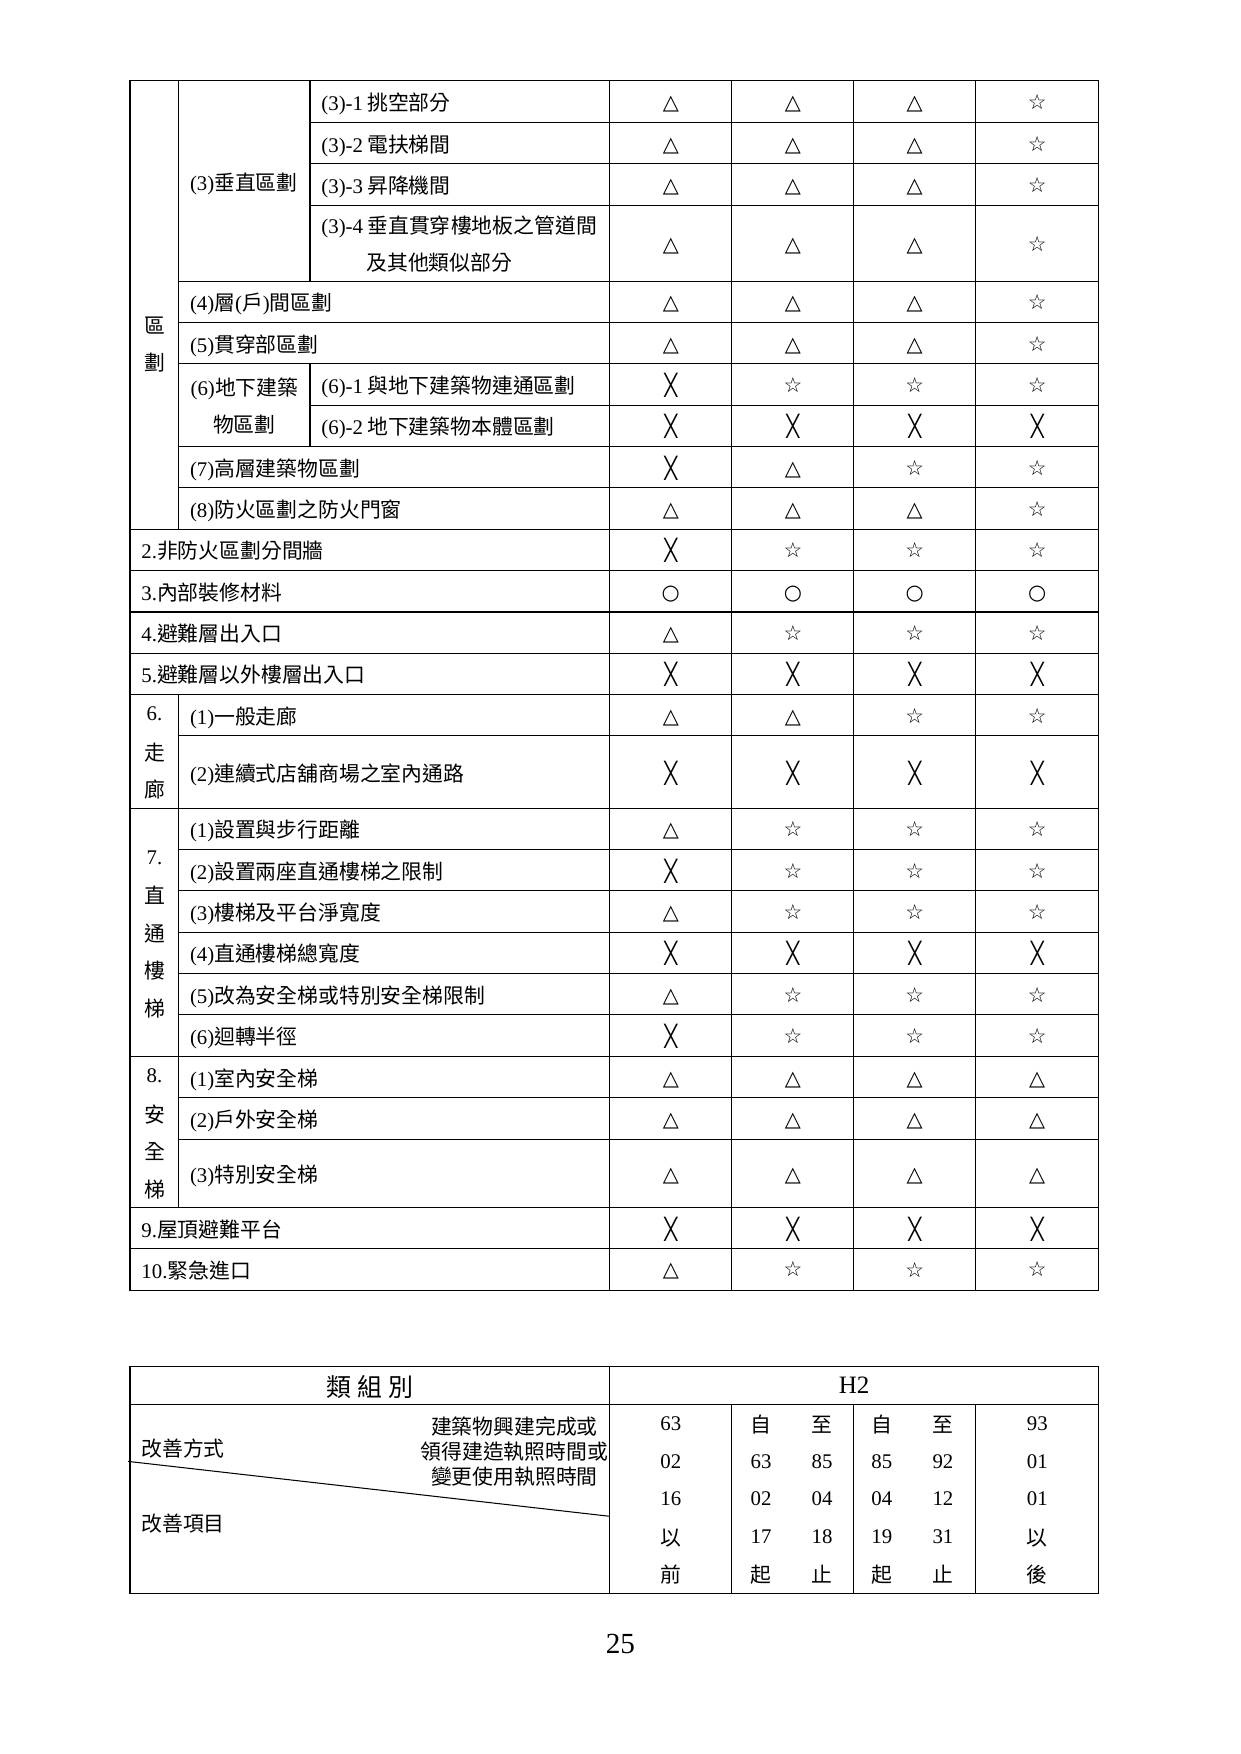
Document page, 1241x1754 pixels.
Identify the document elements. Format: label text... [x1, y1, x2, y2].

table_cell △ [610, 809, 731, 849]
table_cell ╳ [854, 736, 975, 808]
table_cell ☆ [976, 323, 1098, 363]
table_cell 7.直通樓梯 [131, 809, 178, 1056]
table_cell 8.安全梯 [131, 1057, 178, 1207]
table_cell △ [854, 164, 975, 204]
table_cell ╳ [976, 654, 1098, 694]
table_cell ☆ [854, 1249, 975, 1289]
table_cell 6.走廊 [131, 695, 178, 808]
table_cell (5)改為安全梯或特別安全梯限制 [179, 974, 609, 1014]
table_cell ╳ [610, 1015, 731, 1056]
table_cell ☆ [976, 1015, 1098, 1056]
table_cell (4)層(戶)間區劃 [179, 282, 609, 322]
table_cell ☆ [976, 1249, 1098, 1289]
table_cell ╳ [610, 447, 731, 487]
table_cell ☆ [976, 695, 1098, 735]
table_cell 改善方式 改善項目 [131, 1405, 609, 1515]
table_cell ╳ [610, 364, 731, 404]
table_cell (3)-1挑空部分 [311, 81, 609, 122]
table_cell △ [610, 1098, 731, 1138]
table_header 類 組 別 [131, 1367, 609, 1404]
table_cell ☆ [854, 974, 975, 1014]
table_cell △ [732, 1098, 853, 1138]
table_cell (3)-2電扶梯間 [311, 123, 609, 163]
table_cell ╳ [610, 850, 731, 890]
table_cell ╳ [610, 933, 731, 973]
table_cell ╳ [610, 530, 731, 570]
table_cell ☆ [976, 364, 1098, 404]
table_cell (2)戶外安全梯 [179, 1098, 609, 1138]
table_cell ☆ [976, 613, 1098, 653]
table_cell △ [732, 164, 853, 204]
table_cell △ [854, 81, 975, 122]
table_cell ╳ [976, 406, 1098, 446]
table_cell ╳ [854, 654, 975, 694]
table_cell ╳ [610, 406, 731, 446]
table_cell △ [610, 488, 731, 529]
table_cell △ [854, 206, 975, 281]
table_cell ☆ [854, 695, 975, 735]
table_cell 2.非防火區劃分間牆 [131, 530, 609, 570]
table_cell (6)迴轉半徑 [179, 1015, 609, 1056]
table_cell △ [854, 1057, 975, 1097]
table_cell (1)設置與步行距離 [179, 809, 609, 849]
table_cell ╳ [610, 654, 731, 694]
table_cell (1)室內安全梯 [179, 1057, 609, 1097]
table_cell (6)-1與地下建築物連通區劃 [311, 364, 609, 404]
table_cell (8)防火區劃之防火門窗 [179, 488, 609, 529]
table_cell 至 92 12 31 止 [910, 1405, 975, 1593]
table_cell (6)地下建築物區劃 [179, 364, 309, 446]
table_cell △ [610, 206, 731, 281]
table_cell ☆ [854, 613, 975, 653]
table_cell ☆ [976, 891, 1098, 932]
table_cell ☆ [732, 891, 853, 932]
table_cell (4)直通樓梯總寬度 [179, 933, 609, 973]
table_cell 4.避難層出入口 [131, 613, 609, 653]
table_cell △ [610, 613, 731, 653]
table_cell 至 85 04 18 止 [790, 1405, 853, 1593]
table_cell ☆ [732, 809, 853, 849]
table_cell (7)高層建築物區劃 [179, 447, 609, 487]
table_cell △ [854, 1140, 975, 1207]
table_cell ○ [610, 571, 731, 611]
table_cell ╳ [976, 736, 1098, 808]
table_cell ╳ [976, 933, 1098, 973]
table_cell ☆ [854, 530, 975, 570]
table_cell △ [610, 891, 731, 932]
table_cell ☆ [732, 1015, 853, 1056]
table_cell △ [732, 323, 853, 363]
table_cell ☆ [732, 974, 853, 1014]
table_cell ☆ [854, 1015, 975, 1056]
table_cell (3)垂直區劃 [179, 81, 309, 281]
table_cell ☆ [732, 530, 853, 570]
table_cell ☆ [976, 530, 1098, 570]
table_cell △ [732, 1057, 853, 1097]
table_cell ○ [732, 571, 853, 611]
table_cell △ [610, 695, 731, 735]
table_cell 93 01 01 以 後 [976, 1405, 1098, 1593]
table_cell ☆ [976, 447, 1098, 487]
table_cell △ [610, 164, 731, 204]
table_cell △ [610, 1249, 731, 1289]
table_cell ☆ [854, 364, 975, 404]
table_cell ╳ [732, 406, 853, 446]
table_cell (3)-3昇降機間 [311, 164, 609, 204]
table_cell ╳ [732, 654, 853, 694]
table_cell ☆ [976, 164, 1098, 204]
table_cell ╳ [732, 736, 853, 808]
table_cell 3.內部裝修材料 [131, 571, 609, 611]
table_cell ☆ [732, 1249, 853, 1289]
table_cell △ [976, 1140, 1098, 1207]
table_cell ☆ [854, 809, 975, 849]
table_cell △ [854, 123, 975, 163]
table_cell ☆ [732, 364, 853, 404]
table_cell (3)樓梯及平台淨寬度 [179, 891, 609, 932]
table_cell △ [610, 123, 731, 163]
table_cell (2)設置兩座直通樓梯之限制 [179, 850, 609, 890]
table_cell ╳ [610, 1208, 731, 1248]
table_cell △ [854, 488, 975, 529]
table_cell △ [732, 123, 853, 163]
table_cell ╳ [854, 933, 975, 973]
table_cell (1)一般走廊 [179, 695, 609, 735]
table_cell △ [610, 81, 731, 122]
table_cell (2)連續式店舖商場之室內通路 [179, 736, 609, 808]
table_cell △ [732, 282, 853, 322]
table_cell ☆ [976, 206, 1098, 281]
table_cell △ [732, 206, 853, 281]
table_cell △ [610, 282, 731, 322]
table_cell △ [610, 1057, 731, 1097]
table_cell (3)特別安全梯 [179, 1140, 609, 1207]
table_cell △ [976, 1057, 1098, 1097]
table_cell △ [854, 323, 975, 363]
table_cell ╳ [732, 933, 853, 973]
table_cell △ [732, 1140, 853, 1207]
table_cell 10.緊急進口 [131, 1249, 609, 1289]
table_cell (5)貫穿部區劃 [179, 323, 609, 363]
table_cell 63 02 16 以 前 [610, 1405, 731, 1593]
table_cell ╳ [976, 1208, 1098, 1248]
table_cell ☆ [976, 850, 1098, 890]
table_cell ☆ [854, 850, 975, 890]
table_cell ☆ [854, 891, 975, 932]
table_cell ☆ [976, 974, 1098, 1014]
table_cell ☆ [732, 613, 853, 653]
table_cell ☆ [976, 123, 1098, 163]
table_cell ○ [976, 571, 1098, 611]
table_cell △ [732, 695, 853, 735]
table_cell (3)-4垂直貫穿樓地板之管道間及其他類似部分 [311, 206, 609, 281]
table_cell ☆ [976, 81, 1098, 122]
table_cell △ [854, 1098, 975, 1138]
table_cell ╳ [732, 1208, 853, 1248]
table_cell △ [976, 1098, 1098, 1138]
table_cell ○ [854, 571, 975, 611]
table_cell ╳ [854, 1208, 975, 1248]
table_cell ☆ [854, 447, 975, 487]
table_header H2 [610, 1367, 1098, 1404]
table_cell △ [610, 323, 731, 363]
table_cell ☆ [976, 282, 1098, 322]
table_cell ☆ [976, 809, 1098, 849]
table_cell 自 63 02 17 起 [732, 1405, 790, 1593]
table_cell 區劃 [131, 81, 178, 529]
table_cell △ [732, 488, 853, 529]
table_cell ╳ [610, 736, 731, 808]
table_cell 5.避難層以外樓層出入口 [131, 654, 609, 694]
table_cell 9.屋頂避難平台 [131, 1208, 609, 1248]
table_cell (6)-2地下建築物本體區劃 [311, 406, 609, 446]
table_cell △ [732, 447, 853, 487]
table_cell 改善方式 改善項目 [131, 1463, 609, 1593]
table_cell ╳ [854, 406, 975, 446]
table_cell △ [854, 282, 975, 322]
table_cell △ [610, 974, 731, 1014]
table_cell △ [610, 1140, 731, 1207]
table_cell ☆ [732, 850, 853, 890]
table_cell 自 85 04 19 起 [854, 1405, 910, 1593]
table_cell ☆ [976, 488, 1098, 529]
table_cell △ [732, 81, 853, 122]
